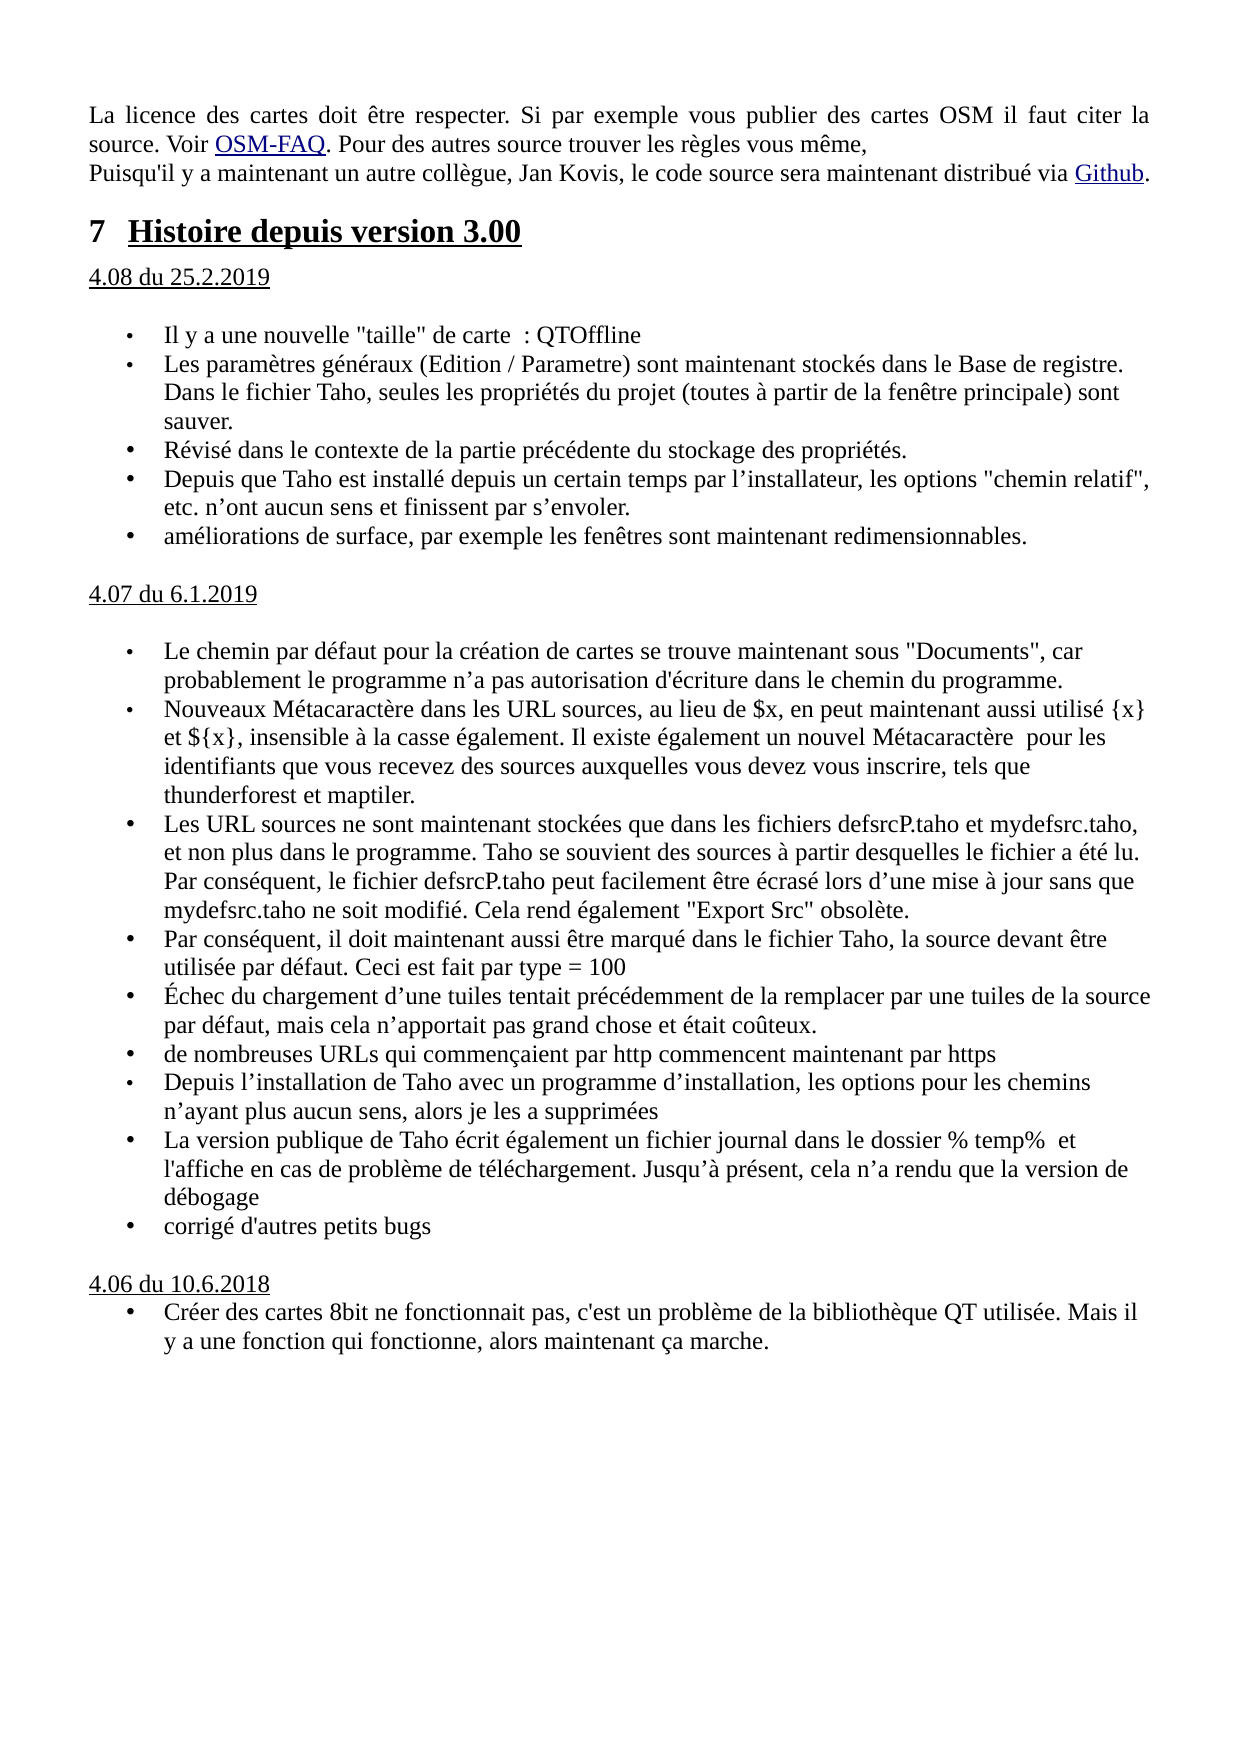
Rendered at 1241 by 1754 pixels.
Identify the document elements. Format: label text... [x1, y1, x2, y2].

subtitle Histoire depuis version 3.00 [88, 212, 1152, 250]
text 4.06 du 10.6.2018 [88, 1269, 1152, 1297]
text 4.07 du 6.1.2019 [88, 579, 1152, 607]
list de nombreuses URLs qui commençaient par http commencent maintenant par https [126, 1039, 1152, 1067]
text 4.08 du 25.2.2019 [88, 262, 1152, 291]
list Les URL sources ne sont maintenant stockées que dans les fichiers defsrcP.taho et mydefsrc.taho, et non plus dans le programme. Taho se souvient des sources à partir desquelles le fichier a été lu. Par conséquent, le fichier defsrcP.taho peut facilement être écrasé lors d’une mise à jour sans que mydefsrc.taho ne soit modifié. Cela rend également "Export Src" obsolète. [126, 809, 1152, 924]
list Les paramètres généraux (Edition / Parametre) sont maintenant stockés dans le Base de registre. Dans le fichier Taho, seules les propriétés du projet (toutes à partir de la fenêtre principale) sont sauver. [126, 349, 1152, 435]
list Nouveaux Métacaractère dans les URL sources, au lieu de $x, en peut maintenant aussi utilisé {x} et ${x}, insensible à la casse également. Il existe également un nouvel Métacaractère pour les identifiants que vous recevez des sources auxquelles vous devez vous inscrire, tels que thunderforest et maptiler. [126, 694, 1152, 809]
text Puisqu'il y a maintenant un autre collègue, Jan Kovis, le code source sera maintenant distribué via Github. [88, 158, 1152, 187]
list Révisé dans le contexte de la partie précédente du stockage des propriétés. [126, 435, 1152, 464]
list améliorations de surface, par exemple les fenêtres sont maintenant redimensionnables. [126, 521, 1152, 550]
list Il y a une nouvelle "taille" de carte : QTOffline [126, 320, 1152, 349]
list Le chemin par défaut pour la création de cartes se trouve maintenant sous "Documents", car probablement le programme n’a pas autorisation d'écriture dans le chemin du programme. [126, 636, 1152, 694]
list Par conséquent, il doit maintenant aussi être marqué dans le fichier Taho, la source devant être utilisée par défaut. Ceci est fait par type = 100 [126, 924, 1152, 981]
list Depuis que Taho est installé depuis un certain temps par l’installateur, les options "chemin relatif", etc. n’ont aucun sens et finissent par s’envoler. [126, 464, 1152, 521]
list Échec du chargement d’une tuiles tentait précédemment de la remplacer par une tuiles de la source par défaut, mais cela n’apportait pas grand chose et était coûteux. [126, 981, 1152, 1039]
list Créer des cartes 8bit ne fonctionnait pas, c'est un problème de la bibliothèque QT utilisée. Mais il y a une fonction qui fonctionne, alors maintenant ça marche. [126, 1297, 1152, 1355]
list corrigé d'autres petits bugs [126, 1211, 1152, 1240]
list Depuis l’installation de Taho avec un programme d’installation, les options pour les chemins n’ayant plus aucun sens, alors je les a supprimées [126, 1067, 1152, 1125]
list La version publique de Taho écrit également un fichier journal dans le dossier % temp% et l'affiche en cas de problème de téléchargement. Jusqu’à présent, cela n’a rendu que la version de débogage [126, 1125, 1152, 1211]
text La licence des cartes doit être respecter. Si par exemple vous publier des cartes OSM il faut citer la source. Voir OSM-FAQ. Pour des autres source trouver les règles vous même, [88, 100, 1152, 158]
